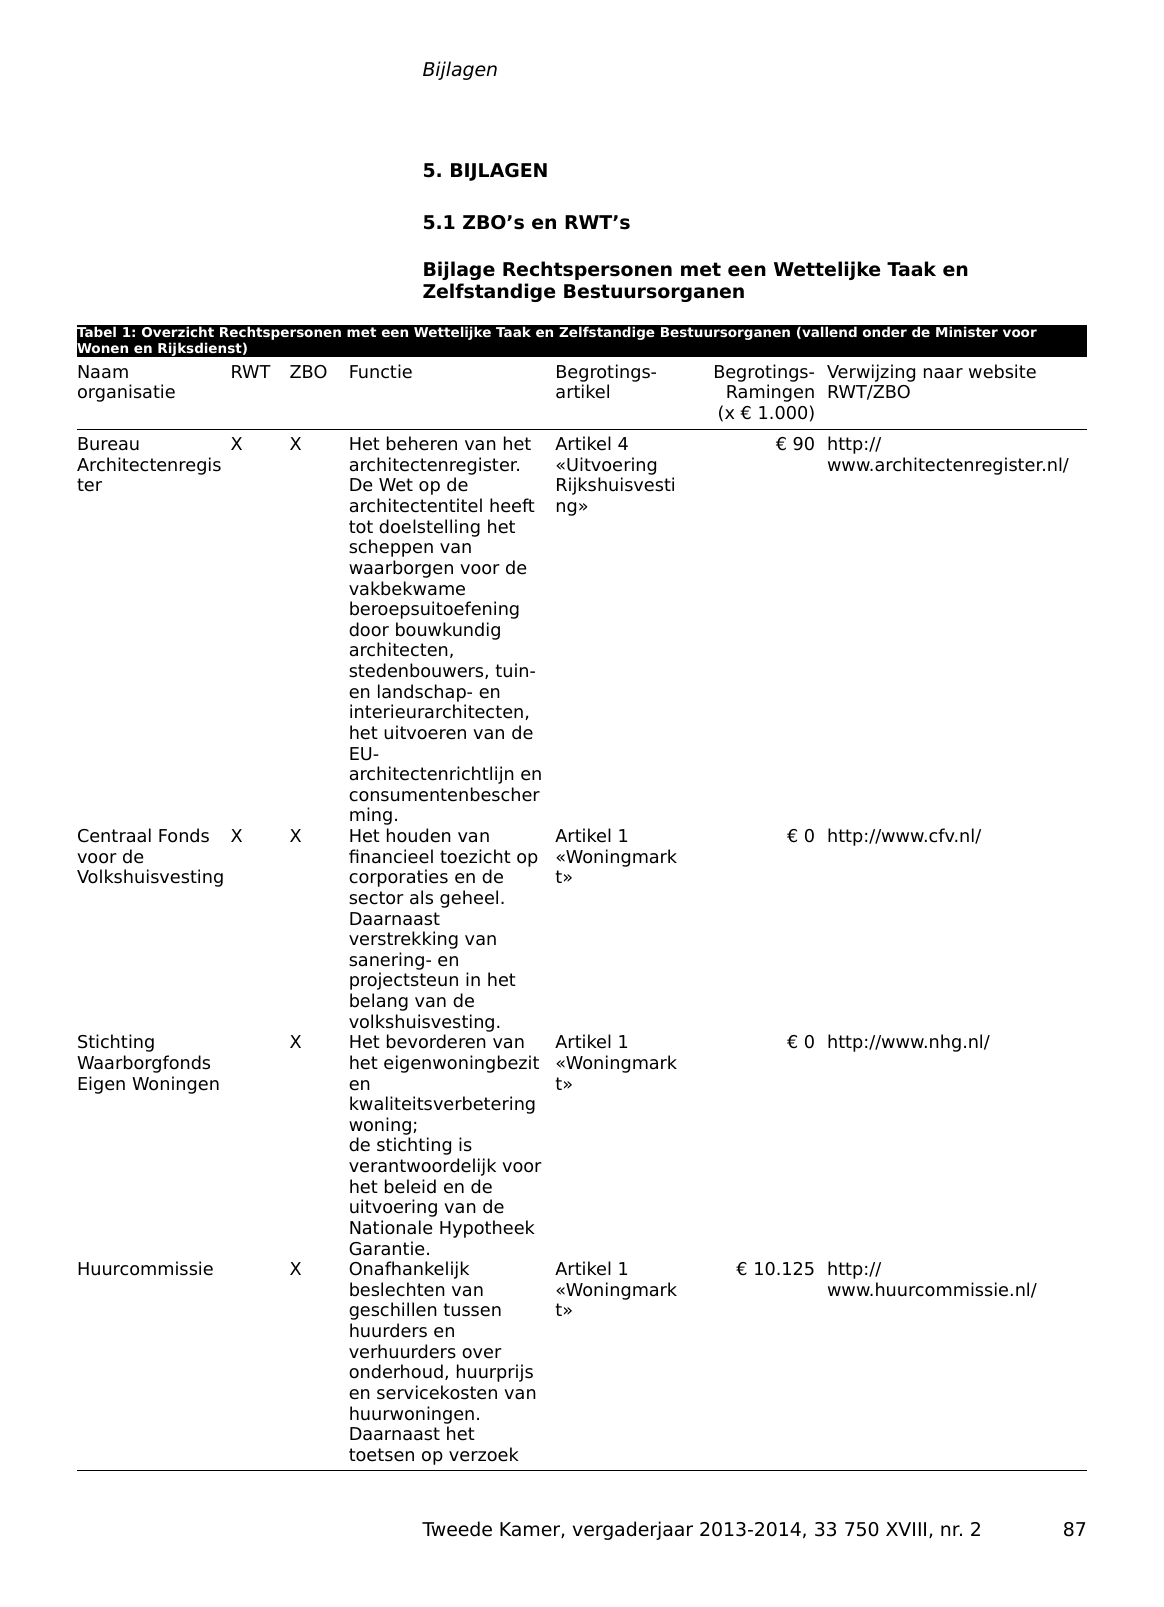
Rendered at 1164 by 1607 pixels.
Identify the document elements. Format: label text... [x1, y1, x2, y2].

table_cell Begrotings-artikel [549, 357, 685, 428]
table_cell Artikel 4 «Uitvoering Rijkshuisvesting» [549, 430, 685, 826]
table_cell € 0 [685, 826, 821, 1032]
subtitle Bijlage Rechtspersonen met een Wettelijke Taak en Zelfstandige Bestuursorganen [422, 259, 1087, 303]
table_cell € 0 [685, 1032, 821, 1259]
table_cell Artikel 1 «Woningmarkt» [549, 826, 685, 1032]
table_cell Centraal Fonds voor de Volkshuisvesting [77, 826, 224, 1032]
table_cell [224, 1032, 283, 1259]
table_cell RWT [224, 357, 283, 428]
subtitle 5. BIJLAGEN [422, 160, 1087, 182]
table_cell Bureau Architectenregister [77, 430, 224, 826]
table_cell X [284, 826, 342, 1032]
table_cell X [284, 1259, 342, 1470]
table_cell X [224, 826, 283, 1032]
table_cell Het houden van financieel toezicht op corporaties en de sector als geheel. Daarnaast verstrekking van sanering- en projectsteun in het belang van de volkshuisvesting. [343, 826, 549, 1032]
table_cell X [284, 430, 342, 826]
table_cell Artikel 1 «Woningmarkt» [549, 1032, 685, 1259]
table_cell http://www.nhg.nl/ [821, 1032, 1087, 1259]
table_cell Stichting Waarborgfonds Eigen Woningen [77, 1032, 224, 1259]
table_header Tabel 1: Overzicht Rechtspersonen met een Wettelijke Taak en Zelfstandige Bestuursorganen (vallend onder de Minister voor Wonen en Rijksdienst) [77, 325, 1087, 356]
table_cell X [224, 430, 283, 826]
table_cell Functie [343, 357, 549, 428]
table_cell [224, 1259, 283, 1470]
table_cell http://www.cfv.nl/ [821, 826, 1087, 1032]
table_cell Onafhankelijk beslechten van geschillen tussen huurders en verhuurders over onderhoud, huurprijs en servicekosten van huurwoningen. Daarnaast het toetsen op verzoek [343, 1259, 549, 1470]
table_cell Begrotings- Ramingen (x € 1.000) [685, 357, 821, 428]
table_cell Het bevorderen van het eigenwoningbezit en kwaliteitsverbetering woning; de stichting is verantwoordelijk voor het beleid en de uitvoering van de Nationale Hypotheek Garantie. [343, 1032, 549, 1259]
table_cell € 10.125 [685, 1259, 821, 1470]
table_cell € 90 [685, 430, 821, 826]
table_cell Artikel 1 «Woningmarkt» [549, 1259, 685, 1470]
table_cell Het beheren van het architectenregister. De Wet op de architectentitel heeft tot doelstelling het scheppen van waarborgen voor de vakbekwame beroepsuitoefening door bouwkundig architecten, stedenbouwers, tuin- en landschap- en interieurarchitecten, het uitvoeren van de EU- architectenrichtlijn en consumentenbescherming. [343, 430, 549, 826]
table_cell Naam organisatie [77, 357, 224, 428]
table_cell http://www.architectenregister.nl/ [821, 430, 1087, 826]
table_cell Verwijzing naar website RWT/ZBO [821, 357, 1087, 428]
subtitle 5.1 ZBO’s en RWT’s [422, 212, 1087, 234]
table_cell X [284, 1032, 342, 1259]
table_cell http://www.huurcommissie.nl/ [821, 1259, 1087, 1470]
table_cell Huurcommissie [77, 1259, 224, 1470]
table_cell ZBO [284, 357, 342, 428]
